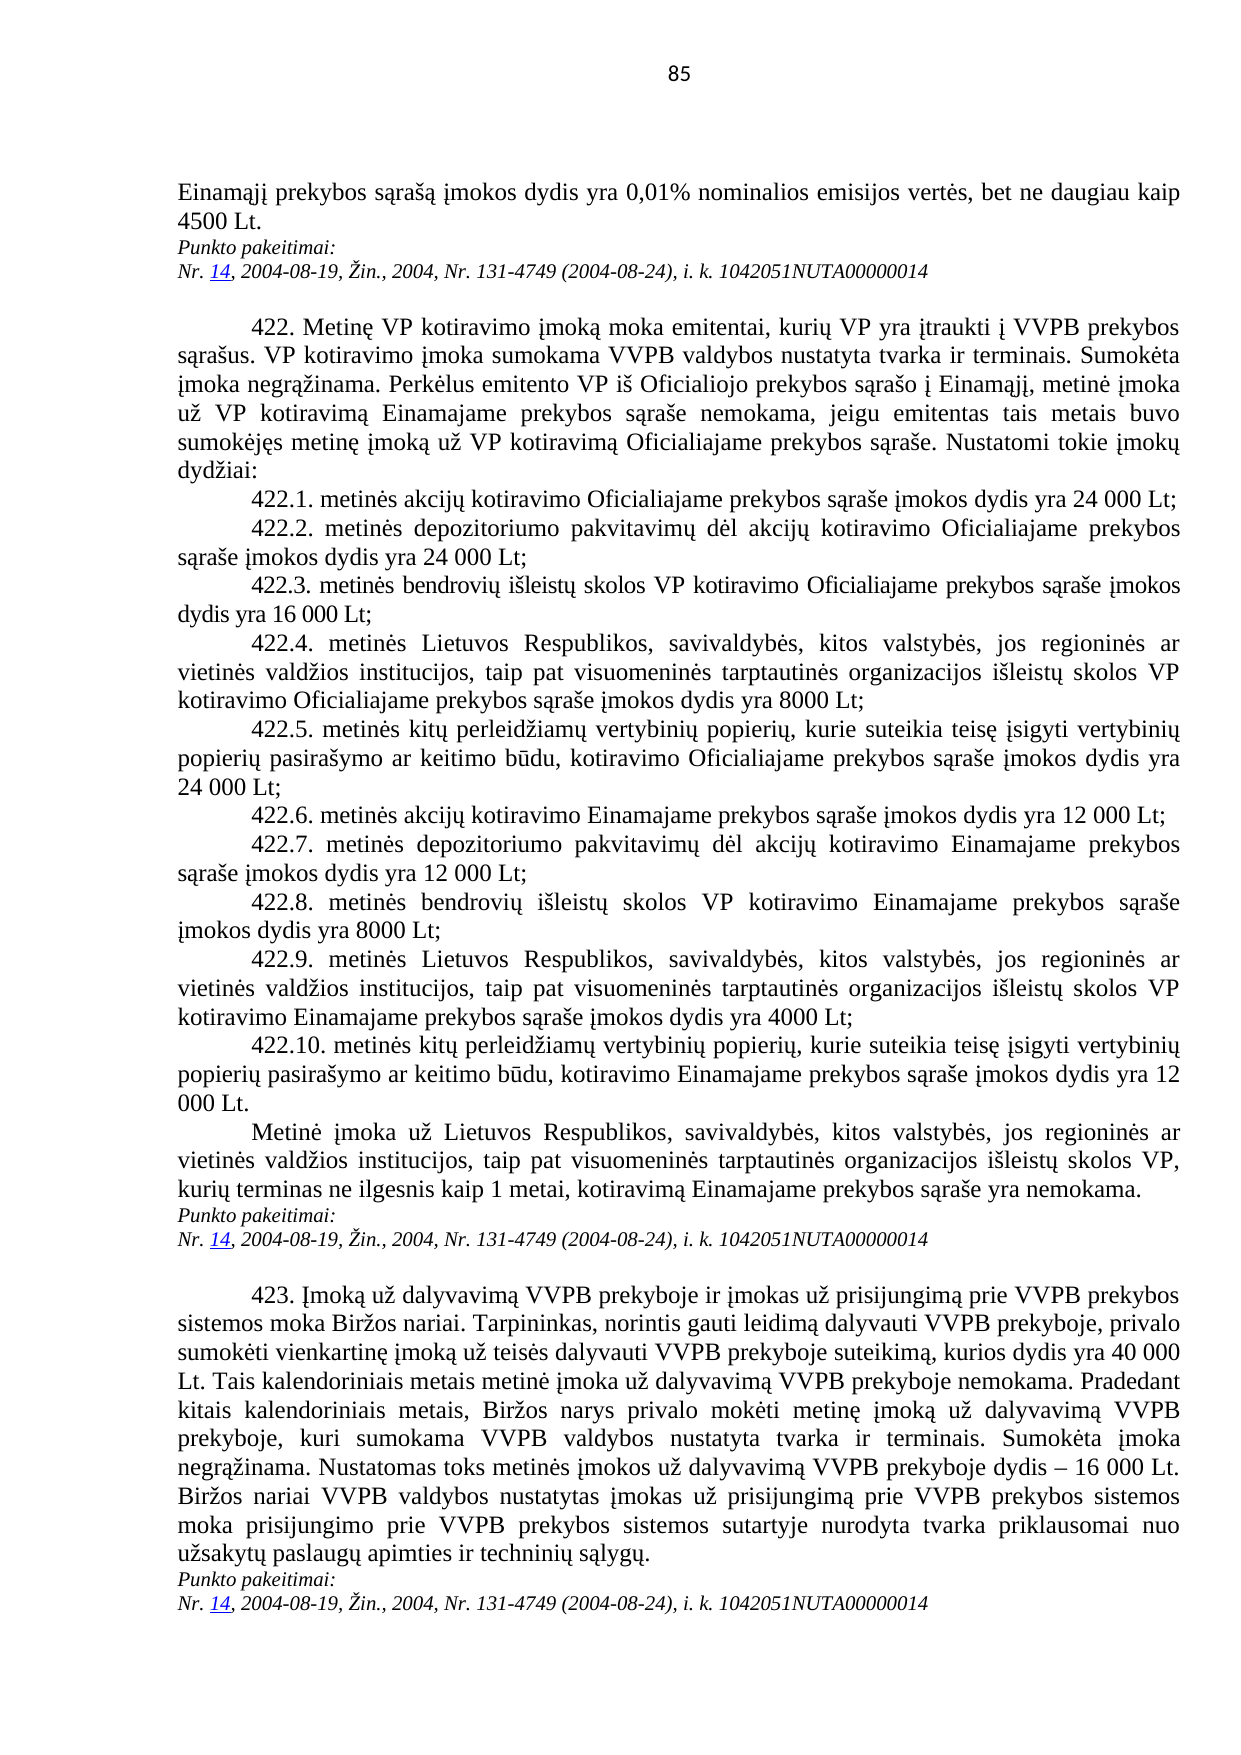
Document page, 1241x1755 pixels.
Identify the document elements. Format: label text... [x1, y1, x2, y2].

text 422.8. metinės bendrovių išleistų skolos VP kotiravimo Einamajame prekybos sąraše įmokos dydis yra 8000 Lt; [177, 887, 1181, 944]
text 422.1. metinės akcijų kotiravimo Oficialiajame prekybos sąraše įmokos dydis yra 24 000 Lt; [177, 484, 1181, 513]
text Metinė įmoka už Lietuvos Respublikos, savivaldybės, kitos valstybės, jos regioninės ar vietinės valdžios institucijos, taip pat visuomeninės tarptautinės organizacijos išleistų skolos VP, kurių terminas ne ilgesnis kaip 1 metai, kotiravimą Einamajame prekybos sąraše yra nemokama. [177, 1117, 1181, 1203]
text Nr. 14, 2004-08-19, Žin., 2004, Nr. 131-4749 (2004-08-24), i. k. 1042051NUTA00000014 [177, 1227, 1181, 1251]
text 422.3. metinės bendrovių išleistų skolos VP kotiravimo Oficialiajame prekybos sąraše įmokos dydis yra 16 000 Lt; [177, 570, 1181, 628]
text 422. Metinę VP kotiravimo įmoką moka emitentai, kurių VP yra įtraukti į VVPB prekybos sąrašus. VP kotiravimo įmoka sumokama VVPB valdybos nustatyta tvarka ir terminais. Sumokėta įmoka negrąžinama. Perkėlus emitento VP iš Oficialiojo prekybos sąrašo į Einamąjį, metinė įmoka už VP kotiravimą Einamajame prekybos sąraše nemokama, jeigu emitentas tais metais buvo sumokėjęs metinę įmoką už VP kotiravimą Oficialiajame prekybos sąraše. Nustatomi tokie įmokų dydžiai: [177, 312, 1181, 484]
text 422.2. metinės depozitoriumo pakvitavimų dėl akcijų kotiravimo Oficialiajame prekybos sąraše įmokos dydis yra 24 000 Lt; [177, 513, 1181, 570]
text Punkto pakeitimai: [177, 1567, 1181, 1591]
text 423. Įmoką už dalyvavimą VVPB prekyboje ir įmokas už prisijungimą prie VVPB prekybos sistemos moka Biržos nariai. Tarpininkas, norintis gauti leidimą dalyvauti VVPB prekyboje, privalo sumokėti vienkartinę įmoką už teisės dalyvauti VVPB prekyboje suteikimą, kurios dydis yra 40 000 Lt. Tais kalendoriniais metais metinė įmoka už dalyvavimą VVPB prekyboje nemokama. Pradedant kitais kalendoriniais metais, Biržos narys privalo mokėti metinę įmoką už dalyvavimą VVPB prekyboje, kuri sumokama VVPB valdybos nustatyta tvarka ir terminais. Sumokėta įmoka negrąžinama. Nustatomas toks metinės įmokos už dalyvavimą VVPB prekyboje dydis – 16 000 Lt. Biržos nariai VVPB valdybos nustatytas įmokas už prisijungimą prie VVPB prekybos sistemos moka prisijungimo prie VVPB prekybos sistemos sutartyje nurodyta tvarka priklausomai nuo užsakytų paslaugų apimties ir techninių sąlygų. [177, 1280, 1181, 1567]
text Nr. 14, 2004-08-19, Žin., 2004, Nr. 131-4749 (2004-08-24), i. k. 1042051NUTA00000014 [177, 1591, 1181, 1615]
text 422.7. metinės depozitoriumo pakvitavimų dėl akcijų kotiravimo Einamajame prekybos sąraše įmokos dydis yra 12 000 Lt; [177, 829, 1181, 887]
text Nr. 14, 2004-08-19, Žin., 2004, Nr. 131-4749 (2004-08-24), i. k. 1042051NUTA00000014 [177, 259, 1181, 283]
text 422.9. metinės Lietuvos Respublikos, savivaldybės, kitos valstybės, jos regioninės ar vietinės valdžios institucijos, taip pat visuomeninės tarptautinės organizacijos išleistų skolos VP kotiravimo Einamajame prekybos sąraše įmokos dydis yra 4000 Lt; [177, 944, 1181, 1030]
text 422.4. metinės Lietuvos Respublikos, savivaldybės, kitos valstybės, jos regioninės ar vietinės valdžios institucijos, taip pat visuomeninės tarptautinės organizacijos išleistų skolos VP kotiravimo Oficialiajame prekybos sąraše įmokos dydis yra 8000 Lt; [177, 628, 1181, 714]
text Einamąjį prekybos sąrašą įmokos dydis yra 0,01% nominalios emisijos vertės, bet ne daugiau kaip 4500 Lt. [177, 177, 1181, 235]
text 422.6. metinės akcijų kotiravimo Einamajame prekybos sąraše įmokos dydis yra 12 000 Lt; [177, 800, 1181, 829]
text 422.5. metinės kitų perleidžiamų vertybinių popierių, kurie suteikia teisę įsigyti vertybinių popierių pasirašymo ar keitimo būdu, kotiravimo Oficialiajame prekybos sąraše įmokos dydis yra 24 000 Lt; [177, 714, 1181, 800]
text Punkto pakeitimai: [177, 235, 1181, 259]
text Punkto pakeitimai: [177, 1203, 1181, 1227]
text 422.10. metinės kitų perleidžiamų vertybinių popierių, kurie suteikia teisę įsigyti vertybinių popierių pasirašymo ar keitimo būdu, kotiravimo Einamajame prekybos sąraše įmokos dydis yra 12 000 Lt. [177, 1030, 1181, 1117]
